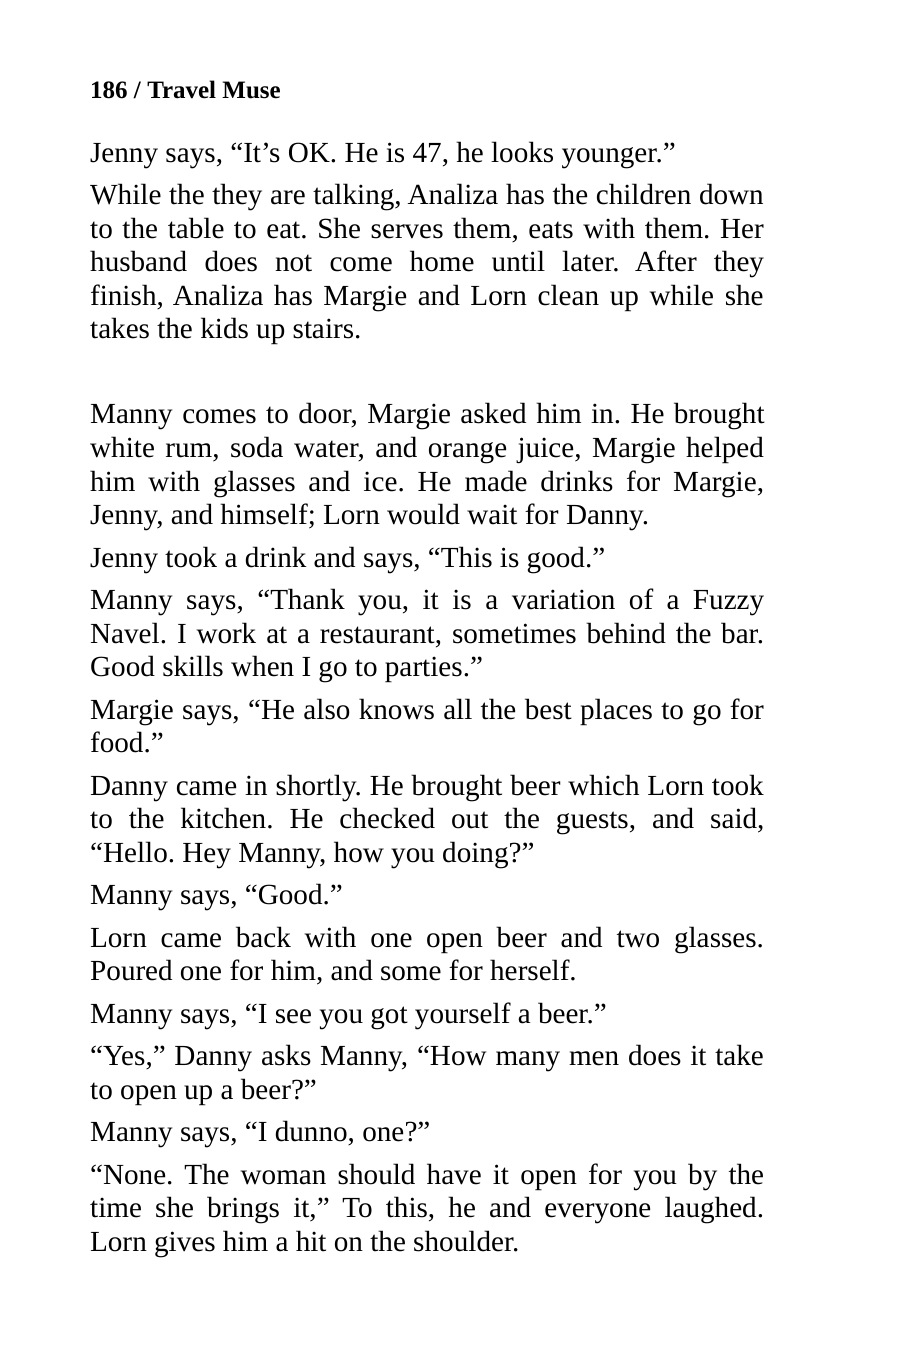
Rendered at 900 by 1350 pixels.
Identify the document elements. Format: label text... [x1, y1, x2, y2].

text While the they are talking, Analiza has the children down to the table to eat. She serves them, eats with them. Her husband does not come home until later. After they finish, Analiza has Margie and Lorn clean up while she takes the kids up stairs. [90, 177, 765, 345]
text Lorn came back with one open beer and two glasses. Poured one for him, and some for herself. [90, 920, 765, 987]
text Manny says, “Thank you, it is a variation of a Fuzzy Navel. I work at a restaurant, sometimes behind the bar. Good skills when I go to parties.” [90, 582, 765, 683]
text Manny comes to door, Margie asked him in. He brought white rum, soda water, and orange juice, Margie helped him with glasses and ice. He made drinks for Margie, Jenny, and himself; Lorn would wait for Danny. [90, 397, 765, 531]
text “Yes,” Danny asks Manny, “How many men does it take to open up a beer?” [90, 1038, 765, 1106]
text Manny says, “I see you got yourself a beer.” [90, 996, 765, 1029]
text Jenny took a drink and says, “This is good.” [90, 540, 765, 573]
text Jenny says, “It’s OK. He is 47, he looks younger.” [90, 135, 765, 168]
text Manny says, “I dunno, one?” [90, 1114, 765, 1148]
text “None. The woman should have it open for you by the time she brings it,” To this, he and everyone laughed. Lorn gives him a hit on the shoulder. [90, 1157, 765, 1258]
text Margie says, “He also knows all the best places to go for food.” [90, 692, 765, 759]
text Manny says, “Good.” [90, 877, 765, 911]
text Danny came in shortly. He brought beer which Lorn took to the kitchen. He checked out the guests, and said, “Hello. Hey Manny, how you doing?” [90, 768, 765, 868]
